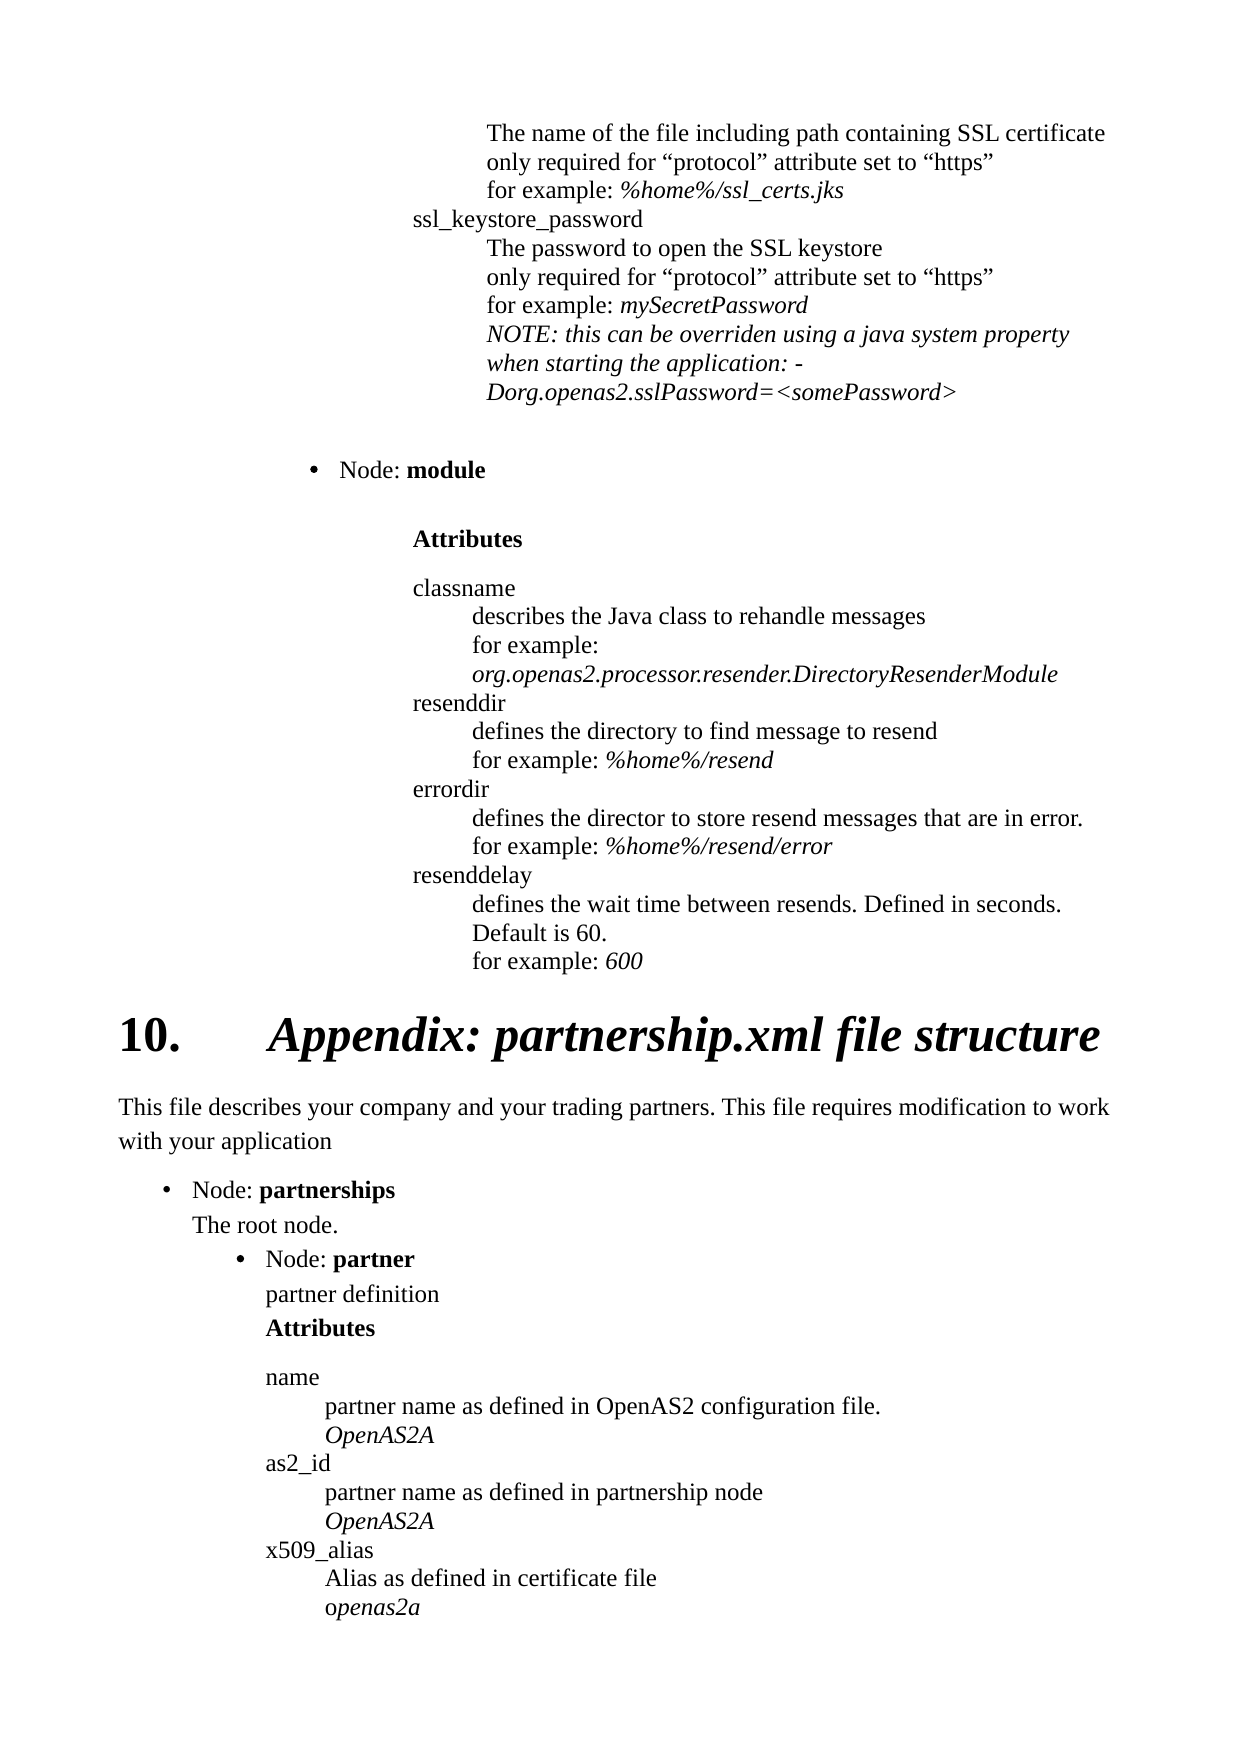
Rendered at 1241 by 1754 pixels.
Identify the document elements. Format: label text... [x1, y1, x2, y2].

subtitle x509_alias [236, 1535, 1122, 1563]
subtitle resenddir [383, 688, 1122, 716]
subtitle ssl_keystore_password [383, 204, 1122, 233]
subtitle only required for “protocol” attribute set to “https” [457, 262, 1122, 291]
list for example: mySecretPassword [457, 291, 1122, 319]
list partner name as defined in OpenAS2 configuration file. OpenAS2A [295, 1391, 1122, 1448]
list Alias as defined in certificate file openas2a [295, 1563, 1122, 1621]
list describes the Java class to rehandle messages for example: org.openas2.processor.resender.DirectoryResenderModule [442, 601, 1122, 688]
list NOTE: this can be overriden using a java system property when starting the application: -Dorg.openas2.sslPassword=<somePassword> [457, 319, 1122, 406]
subtitle Appendix: partnership.xml file structure [118, 1005, 1122, 1062]
list Node: module [309, 455, 1122, 483]
list Attributes [383, 489, 1122, 552]
text This file describes your company and your trading partners. This file requires modification to work with your application [118, 1092, 1122, 1155]
subtitle only required for “protocol” attribute set to “https” [457, 147, 1122, 176]
subtitle name [236, 1362, 1122, 1391]
list Node: partnerships The root node. [162, 1175, 1122, 1238]
subtitle classname [383, 573, 1122, 601]
list for example: %home%/ssl_certs.jks [457, 176, 1122, 204]
subtitle The name of the file including path containing SSL certificate [457, 118, 1122, 147]
list defines the directory to find message to resend for example: %home%/resend [442, 716, 1122, 774]
list defines the wait time between resends. Defined in seconds. Default is 60. for example: 600 [442, 889, 1122, 975]
subtitle errordir [383, 774, 1122, 803]
subtitle as2_id [236, 1448, 1122, 1477]
list Node: partner partner definition Attributes [236, 1244, 1122, 1342]
list defines the director to store resend messages that are in error. for example: %home%/resend/error [442, 803, 1122, 860]
list partner name as defined in partnership node OpenAS2A [295, 1477, 1122, 1535]
subtitle resenddelay [383, 860, 1122, 889]
subtitle The password to open the SSL keystore [457, 233, 1122, 262]
